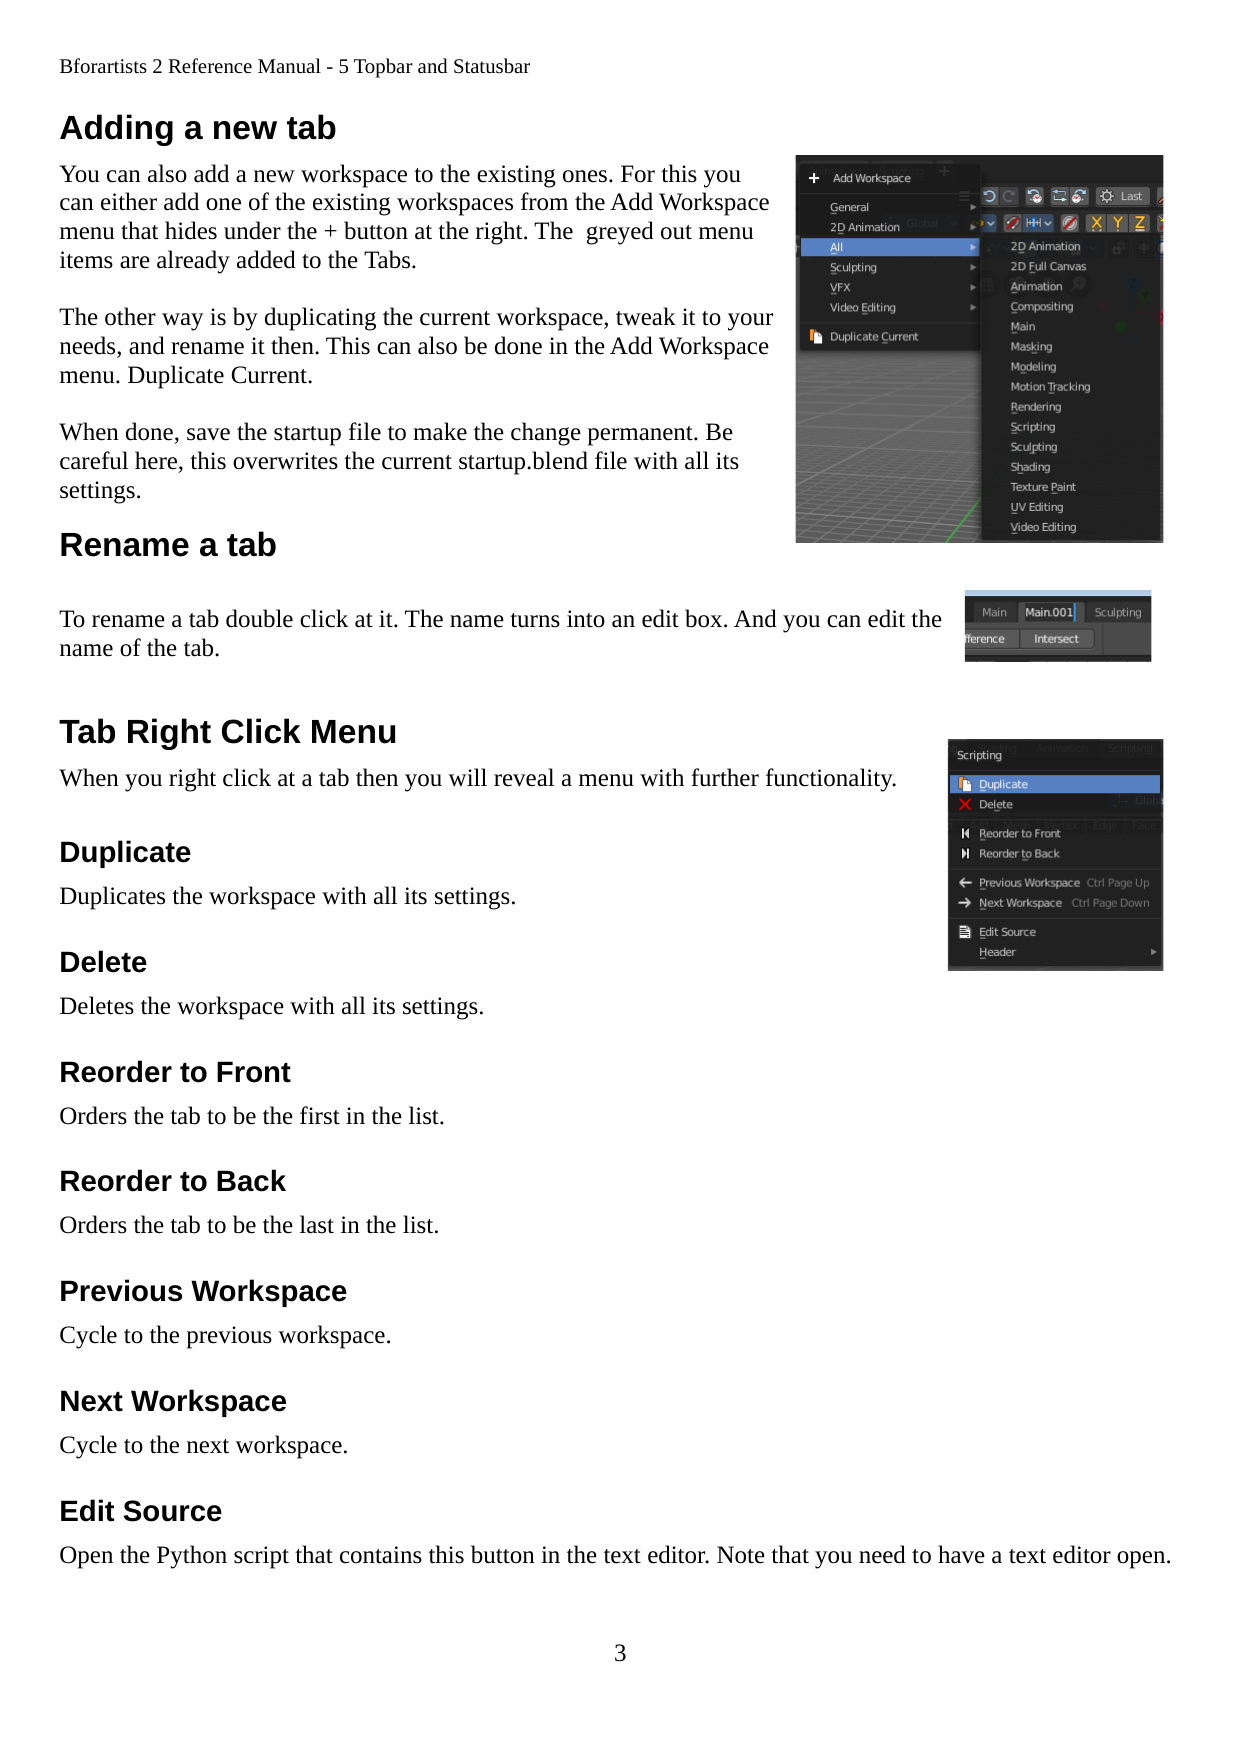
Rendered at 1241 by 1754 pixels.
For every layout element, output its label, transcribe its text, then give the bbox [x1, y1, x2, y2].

text You can also add a new workspace to the existing ones. For this you can either add one of the existing workspaces from the Add Workspace menu that hides under the + button at the right. The greyed out menu items are already added to the Tabs. [59, 159, 795, 274]
text Open the Python script that contains this button in the text editor. Note that you need to have a text editor open. [59, 1540, 1181, 1569]
subtitle Rename a tab [59, 524, 1181, 563]
text When done, save the startup file to make the change permanent. Be careful here, this overwrites the current startup.blend file with all its settings. [59, 417, 795, 504]
subtitle Next Workspace [59, 1384, 1181, 1418]
subtitle Tab Right Click Menu [59, 711, 1181, 750]
text To rename a tab double click at it. The name turns into an edit box. And you can edit the name of the tab. [59, 604, 964, 662]
text Orders the tab to be the last in the list. [59, 1211, 1181, 1239]
subtitle Delete [59, 944, 1181, 978]
subtitle [1164, 835, 1181, 868]
text The other way is by duplicating the current workspace, tweak it to your needs, and rename it then. This can also be done in the Add Workspace menu. Duplicate Current. [59, 302, 795, 389]
text Duplicates the workspace with all its settings. [59, 881, 947, 910]
subtitle Edit Source [59, 1494, 1181, 1528]
subtitle Adding a new tab [59, 107, 1181, 146]
text Orders the tab to be the first in the list. [59, 1101, 1181, 1129]
picture [795, 155, 1164, 543]
picture [947, 739, 1164, 971]
text Cycle to the next workspace. [59, 1430, 1181, 1459]
subtitle Reorder to Front [59, 1054, 1181, 1088]
subtitle Previous Workspace [59, 1274, 1181, 1308]
subtitle Reorder to Back [59, 1164, 1181, 1198]
subtitle Duplicate [59, 835, 947, 868]
text Deletes the workspace with all its settings. [59, 991, 1181, 1019]
text Cycle to the previous workspace. [59, 1321, 1181, 1349]
text When you right click at a tab then you will reveal a menu with further functionality. [59, 763, 947, 791]
picture [964, 590, 1152, 662]
